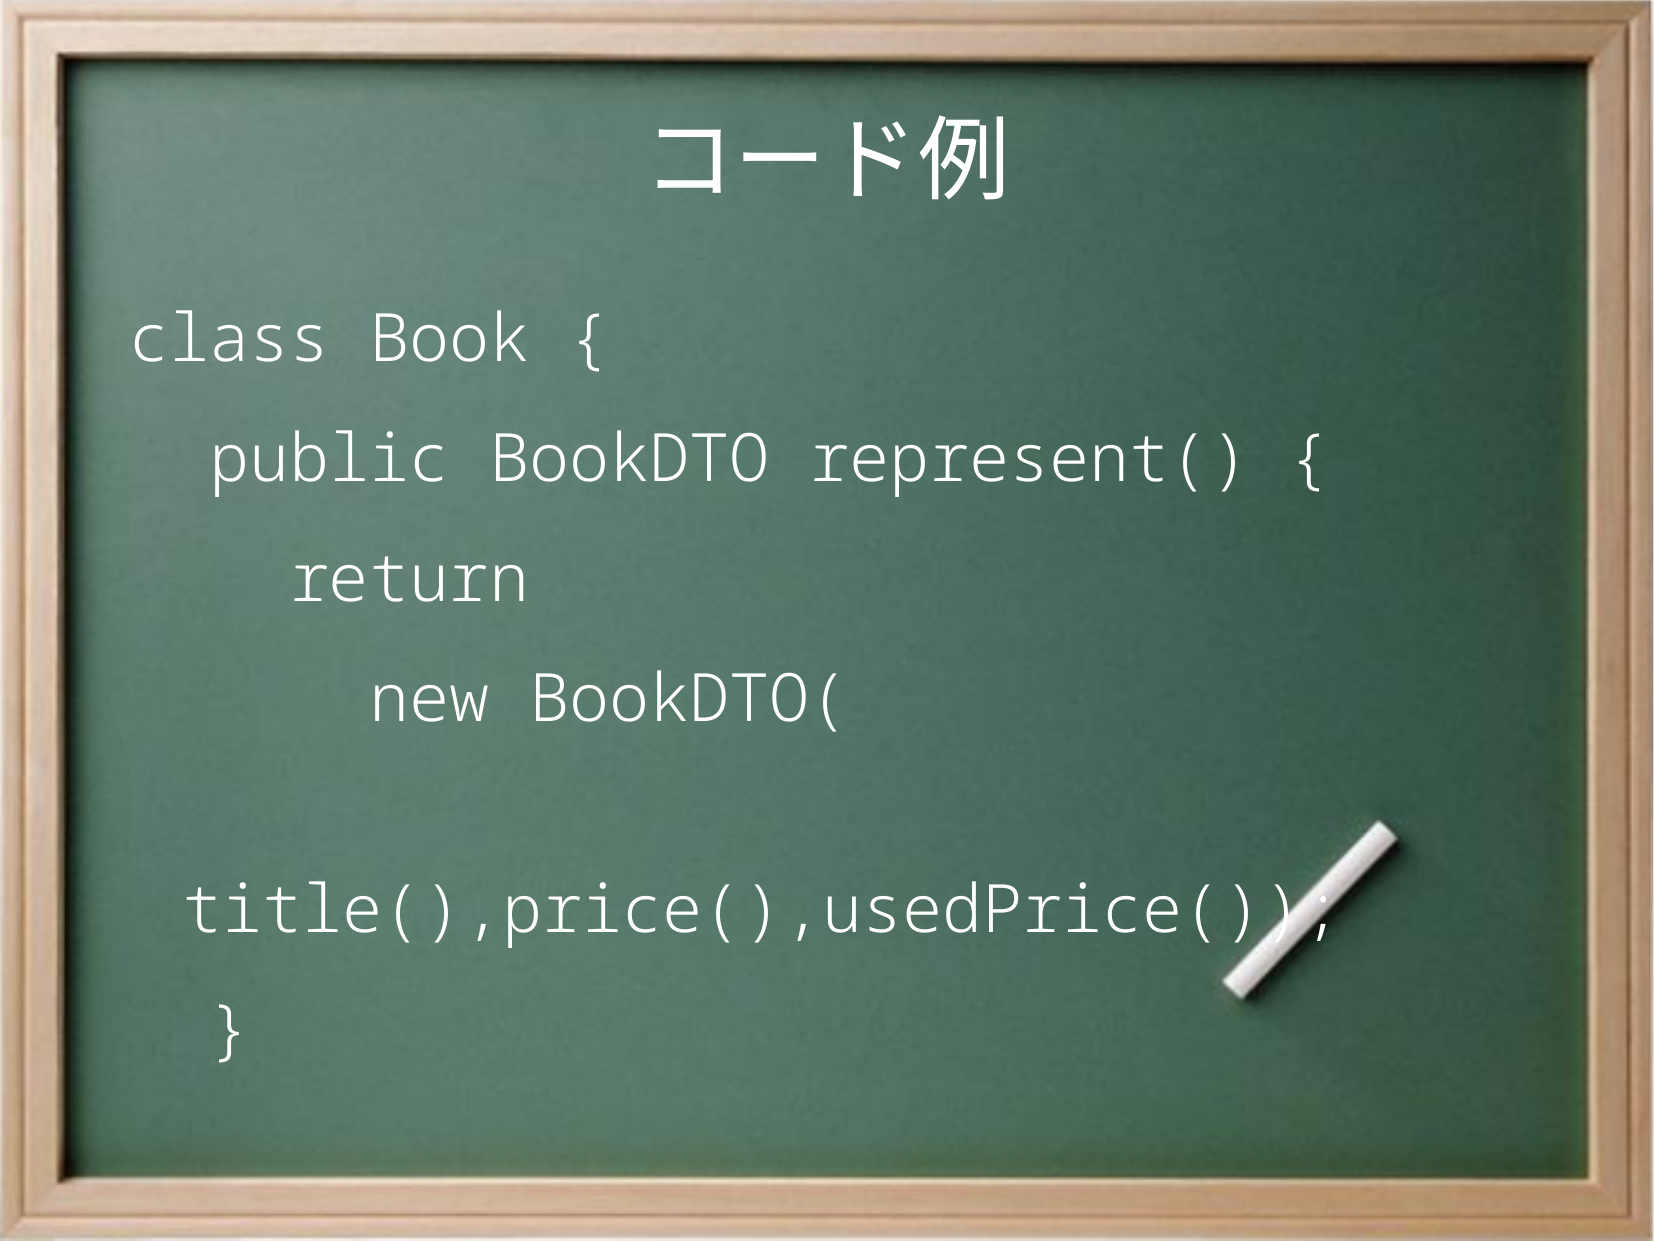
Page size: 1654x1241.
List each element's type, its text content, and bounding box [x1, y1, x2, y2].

title コード例 [82, 56, 1571, 250]
list class Book { public BookDTO represent() { return new BookDTO( title(),price(),usedPrice()); } [111, 290, 1600, 1094]
picture [0, 0, 1654, 1241]
